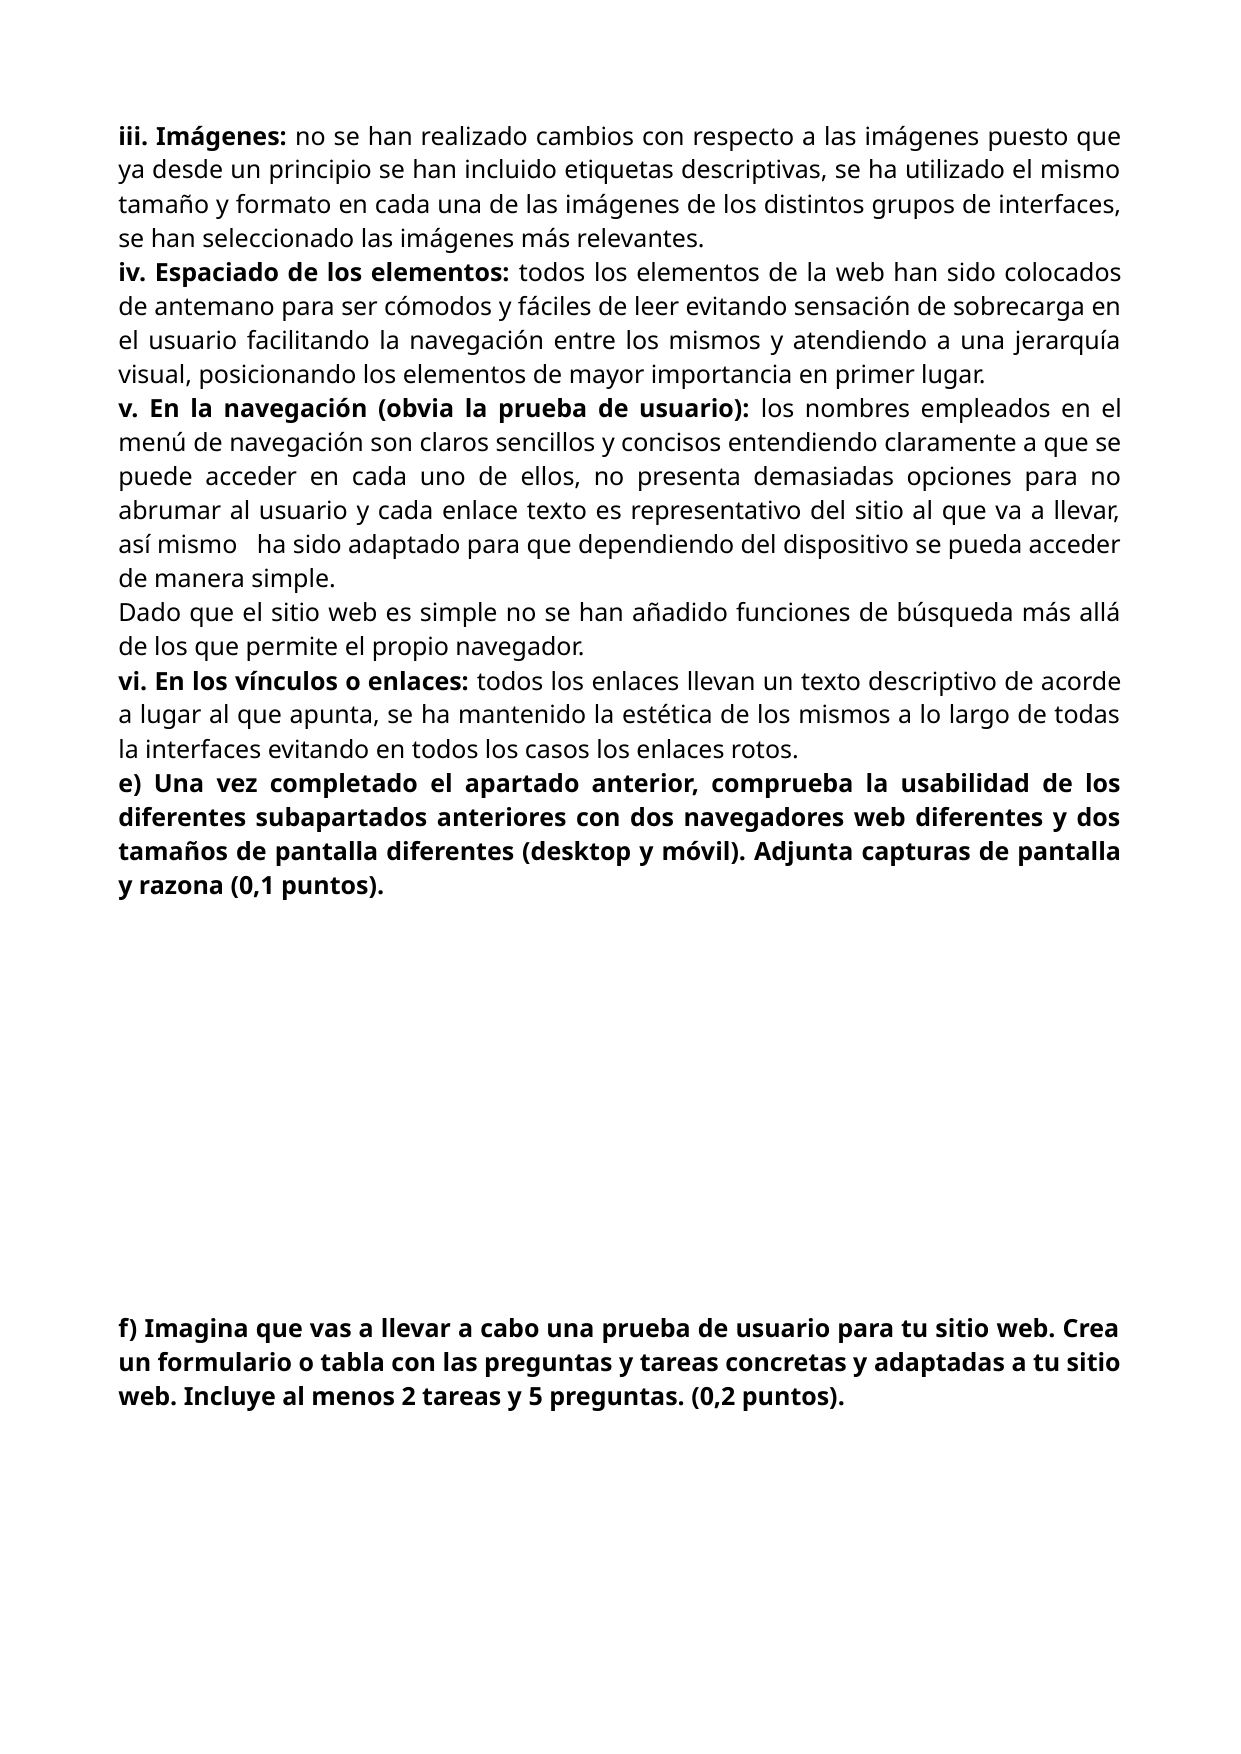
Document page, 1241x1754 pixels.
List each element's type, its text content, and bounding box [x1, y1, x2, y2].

text f) Imagina que vas a llevar a cabo una prueba de usuario para tu sitio web. Crea un formulario o tabla con las preguntas y tareas concretas y adaptadas a tu sitio web. Incluye al menos 2 tareas y 5 preguntas. (0,2 puntos). [118, 1310, 1122, 1412]
text vi. En los vínculos o enlaces: todos los enlaces llevan un texto descriptivo de acorde a lugar al que apunta, se ha mantenido la estética de los mismos a lo largo de todas la interfaces evitando en todos los casos los enlaces rotos. [118, 663, 1122, 765]
text Dado que el sitio web es simple no se han añadido funciones de búsqueda más allá de los que permite el propio navegador. [118, 595, 1122, 663]
text e) Una vez completado el apartado anterior, comprueba la usabilidad de los diferentes subapartados anteriores con dos navegadores web diferentes y dos tamaños de pantalla diferentes (desktop y móvil). Adjunta capturas de pantalla y razona (0,1 puntos). [118, 765, 1122, 902]
text iii. Imágenes: no se han realizado cambios con respecto a las imágenes puesto que ya desde un principio se han incluido etiquetas descriptivas, se ha utilizado el mismo tamaño y formato en cada una de las imágenes de los distintos grupos de interfaces, se han seleccionado las imágenes más relevantes. [118, 118, 1122, 254]
text iv. Espaciado de los elementos: todos los elementos de la web han sido colocados de antemano para ser cómodos y fáciles de leer evitando sensación de sobrecarga en el usuario facilitando la navegación entre los mismos y atendiendo a una jerarquía visual, posicionando los elementos de mayor importancia en primer lugar. [118, 254, 1122, 391]
text v. En la navegación (obvia la prueba de usuario): los nombres empleados en el menú de navegación son claros sencillos y concisos entendiendo claramente a que se puede acceder en cada uno de ellos, no presenta demasiadas opciones para no abrumar al usuario y cada enlace texto es representativo del sitio al que va a llevar, así mismo ha sido adaptado para que dependiendo del dispositivo se pueda acceder de manera simple. [118, 391, 1122, 595]
